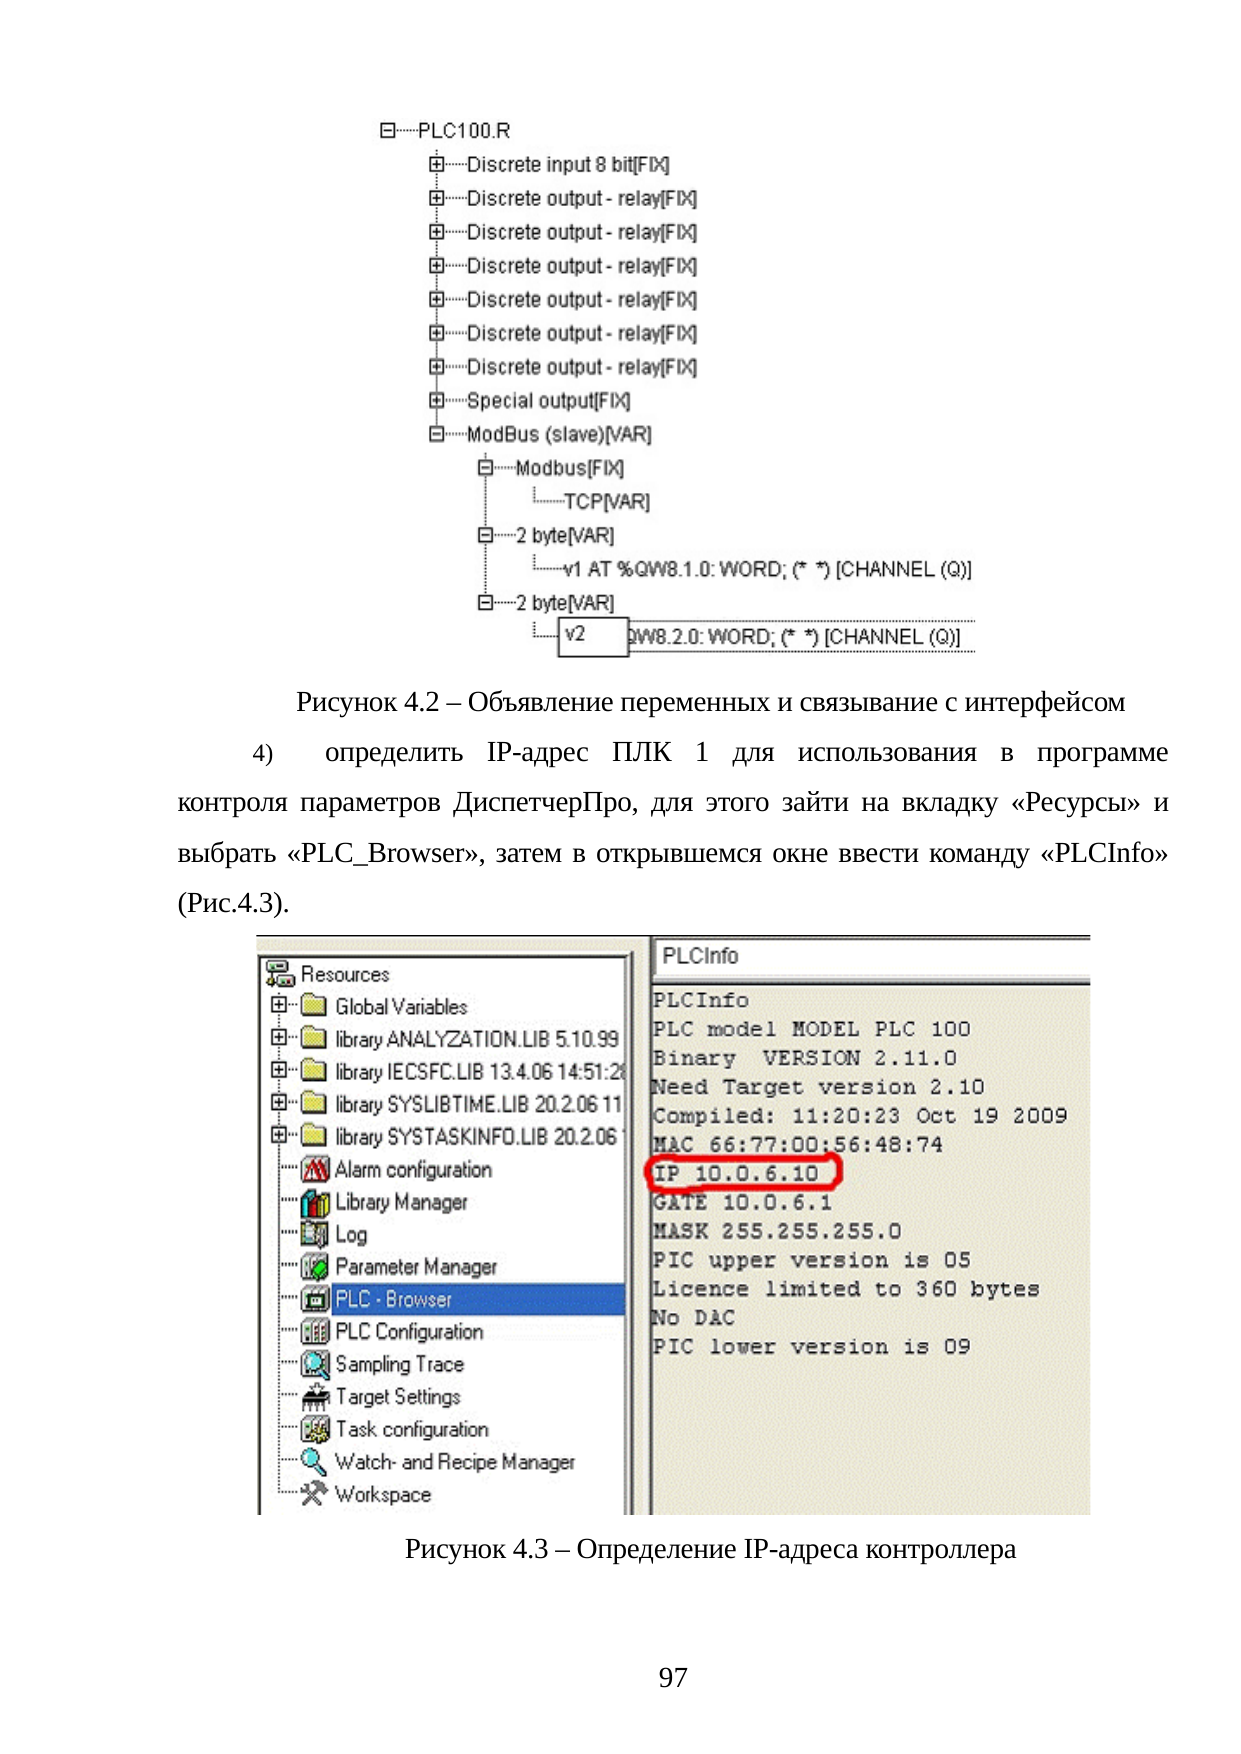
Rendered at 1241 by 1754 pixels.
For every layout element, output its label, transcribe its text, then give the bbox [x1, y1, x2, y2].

picture [256, 935, 1091, 1515]
text Рисунок 4.3 – Определение IP-адреса контроллера [177, 1515, 1169, 1565]
text Рисунок 4.2 – Объявление переменных и связывание с интерфейсом [177, 668, 1169, 717]
list определить IP-адрес ПЛК 1 для использования в программе контроля параметров ДиспетчерПро, для этого зайти на вкладку «Ресурсы» и выбрать «PLC_Browser», затем в открывшемся окне ввести команду «PLCInfo» (Рис.4.3). [177, 734, 1169, 919]
picture [371, 118, 976, 668]
